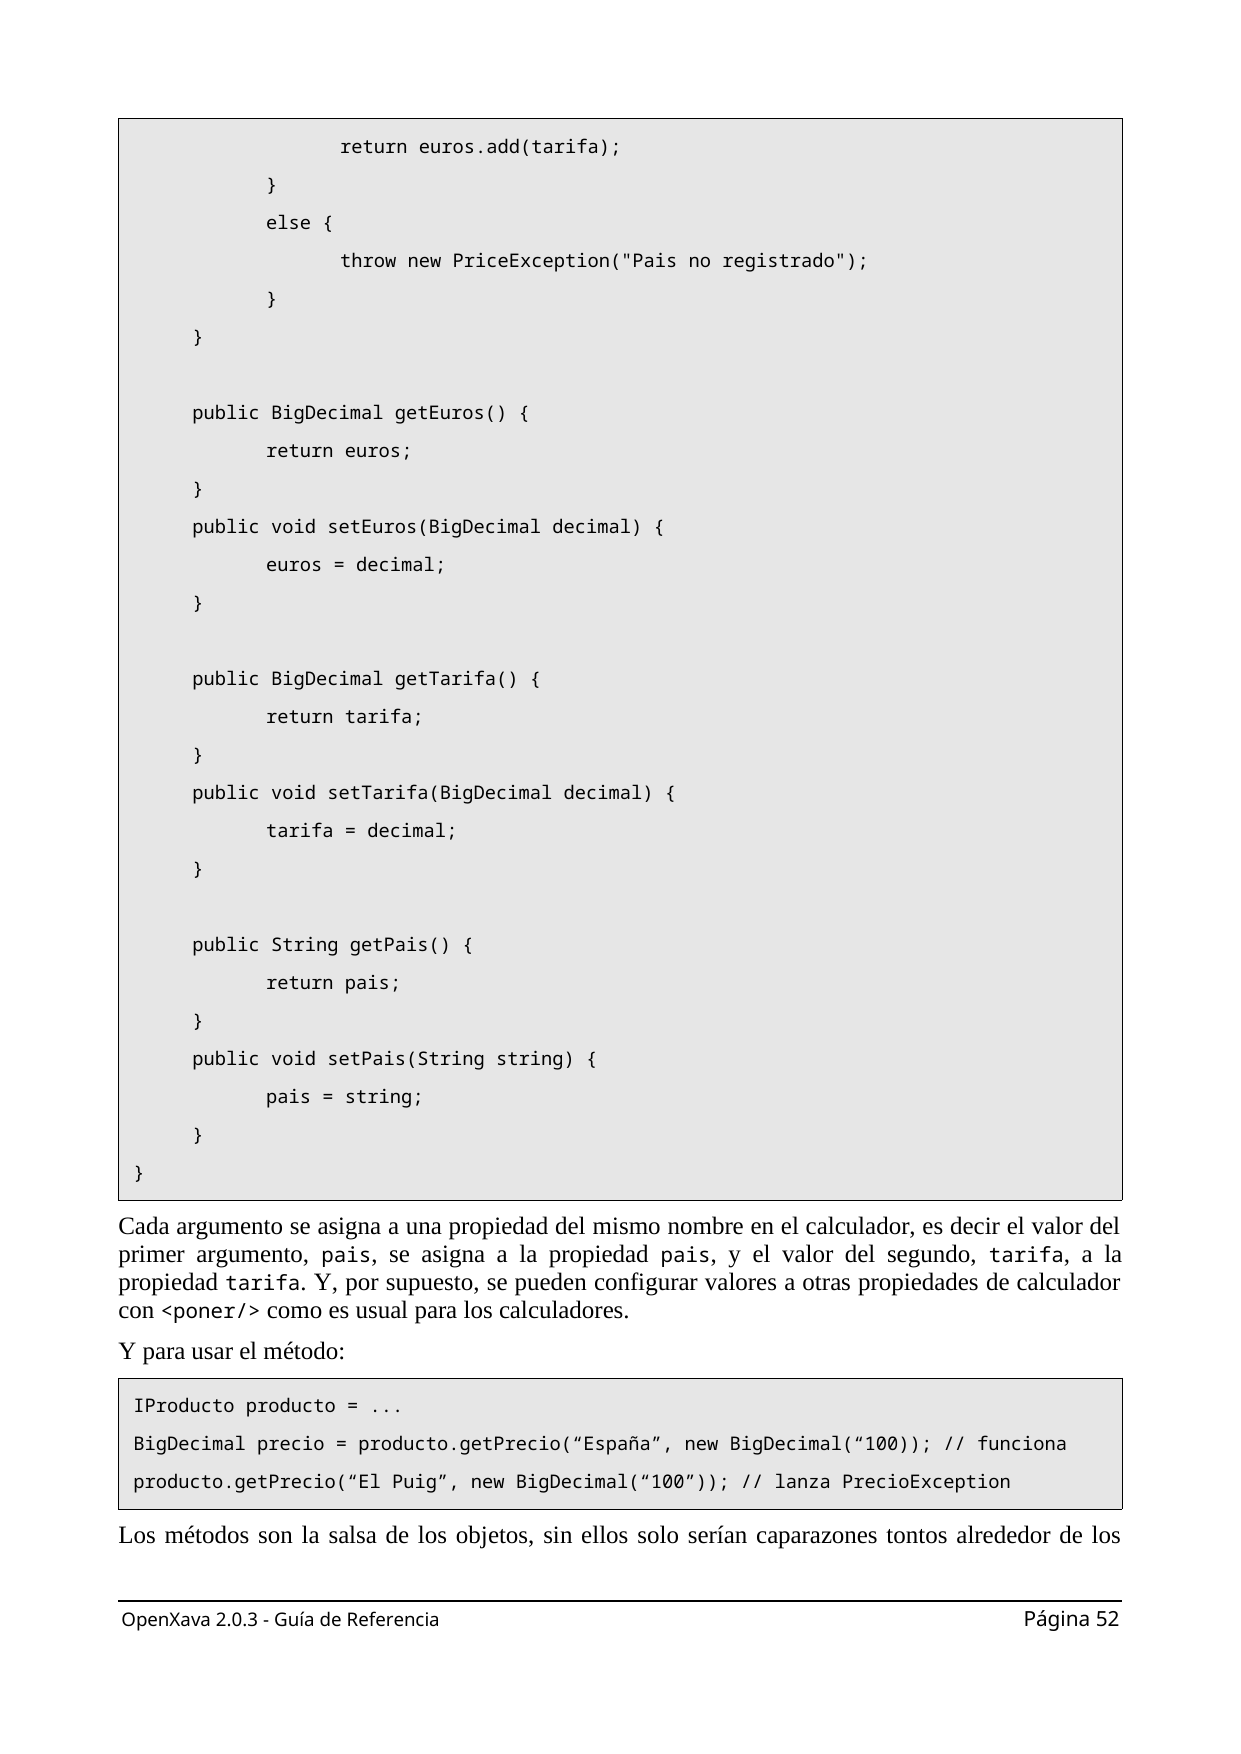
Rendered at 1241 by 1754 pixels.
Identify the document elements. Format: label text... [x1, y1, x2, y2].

text } [119, 270, 1122, 308]
text IProducto producto = ... [119, 1379, 1122, 1416]
text public BigDecimal getEuros() { [119, 384, 1122, 422]
text pais = string; [119, 1069, 1122, 1107]
text } [119, 574, 1122, 612]
text Cada argumento se asigna a una propiedad del mismo nombre en el calculador, es decir el valor del primer argumento, pais, se asigna a la propiedad pais, y el valor del segundo, tarifa, a la propiedad tarifa. Y, por supuesto, se pueden configurar valores a otras propiedades de calculador con <poner/> como es usual para los calculadores. [118, 1212, 1122, 1325]
text public void setTarifa(BigDecimal decimal) { [119, 764, 1122, 802]
text } [119, 726, 1122, 764]
text public void setEuros(BigDecimal decimal) { [119, 498, 1122, 536]
text public void setPais(String string) { [119, 1031, 1122, 1069]
text } [119, 460, 1122, 498]
text return pais; [119, 954, 1122, 993]
text producto.getPrecio(“El Puig”, new BigDecimal(“100”)); // lanza PrecioException [119, 1454, 1122, 1509]
text BigDecimal precio = producto.getPrecio(“España”, new BigDecimal(“100)); // funciona [119, 1416, 1122, 1454]
text public String getPais() { [119, 917, 1122, 954]
text tarifa = decimal; [119, 802, 1122, 841]
text return euros; [119, 422, 1122, 460]
text public BigDecimal getTarifa() { [119, 650, 1122, 688]
text return tarifa; [119, 688, 1122, 726]
text } [119, 308, 1122, 346]
text } [119, 993, 1122, 1031]
text } [119, 1107, 1122, 1145]
text } [119, 841, 1122, 878]
text throw new PriceException("Pais no registrado"); [119, 232, 1122, 270]
text Y para usar el método: [118, 1337, 1122, 1365]
text Los métodos son la salsa de los objetos, sin ellos solo serían caparazones tontos alrededor de los [118, 1521, 1122, 1549]
text } [119, 156, 1122, 194]
text else { [119, 194, 1122, 232]
text euros = decimal; [119, 536, 1122, 574]
text } [119, 1145, 1122, 1200]
text return euros.add(tarifa); [119, 119, 1122, 156]
